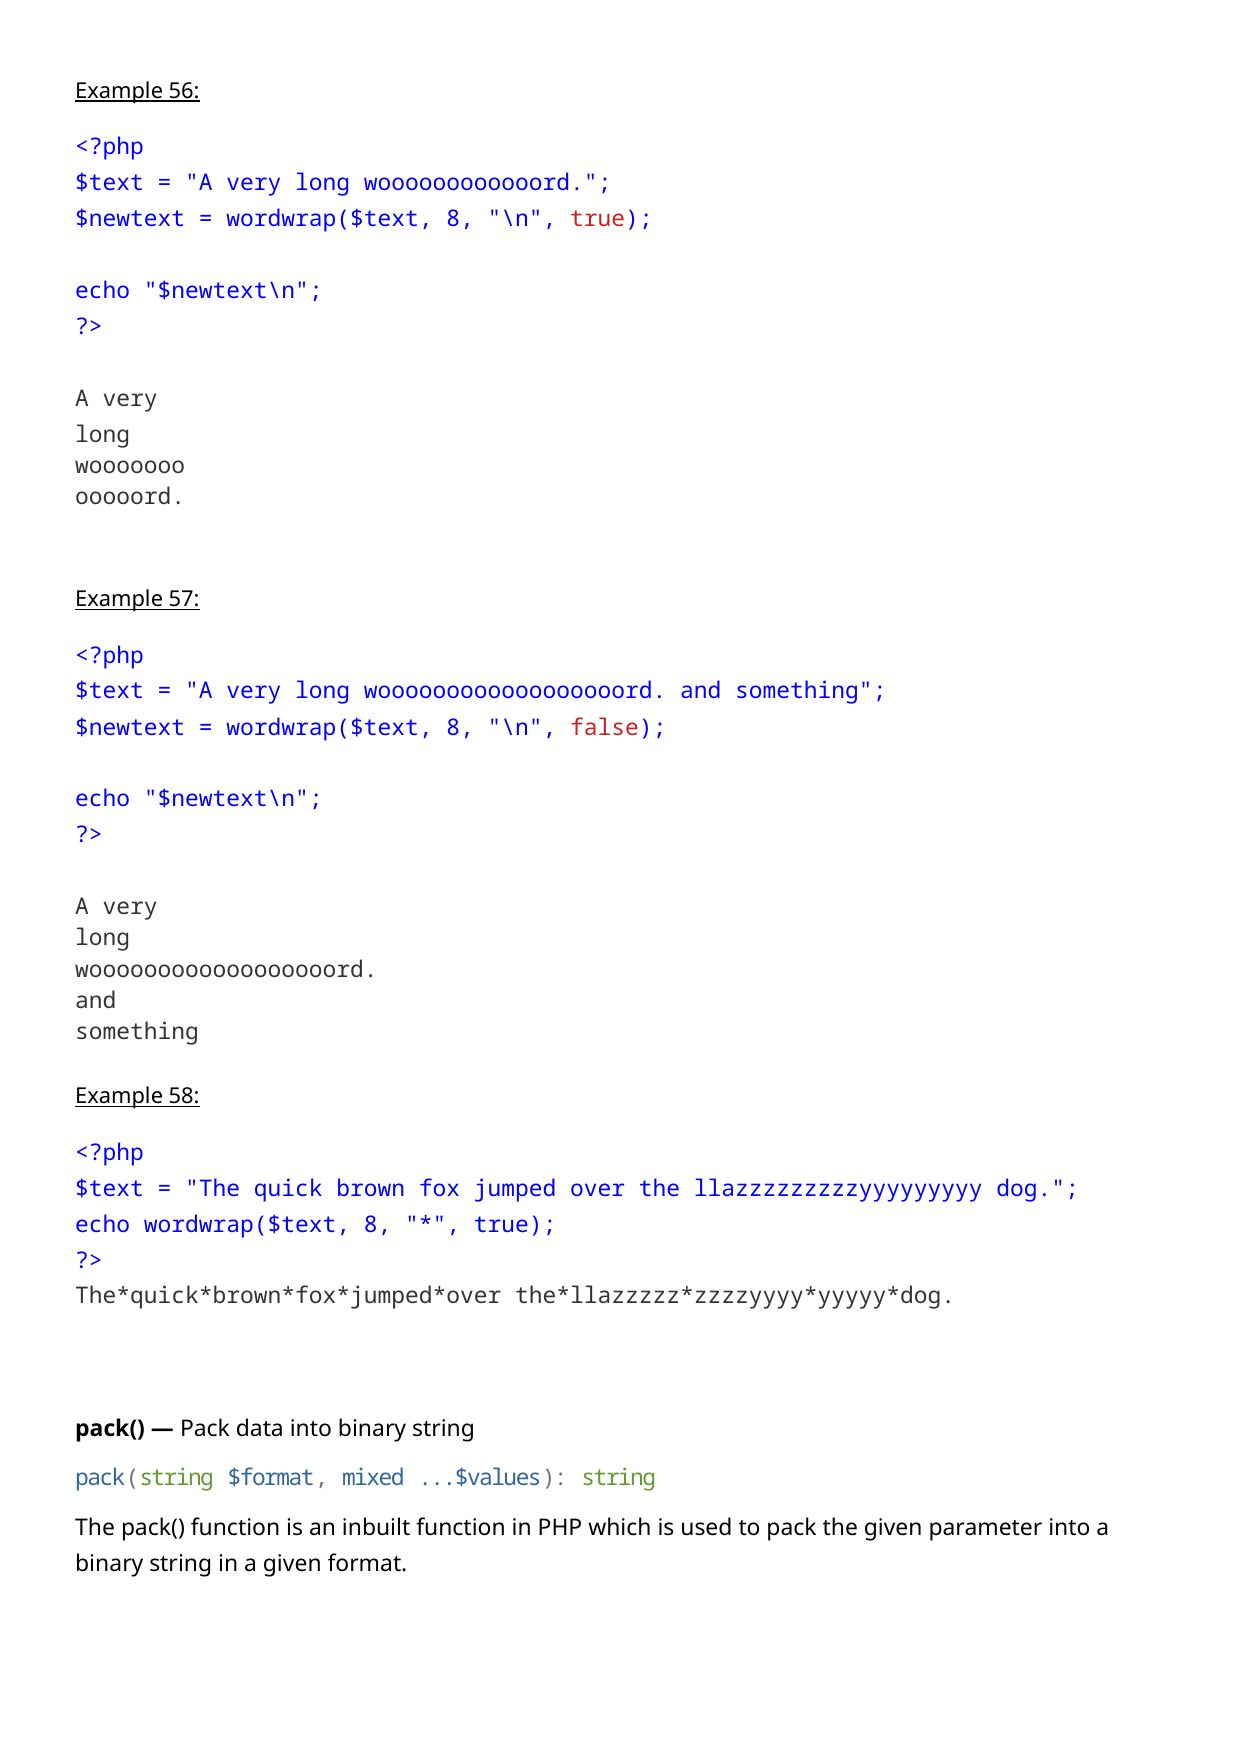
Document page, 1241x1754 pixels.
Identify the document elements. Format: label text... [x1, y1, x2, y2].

text woooooooooooooooooord. [75, 953, 1166, 984]
text ooooord. [75, 480, 1166, 511]
text Example 58: [75, 1081, 1166, 1110]
text wooooooo [75, 449, 1166, 480]
text <?php [75, 1136, 1166, 1167]
text The pack() function is an inbuilt function in PHP which is used to pack the given parameter into a binary string in a given format. [75, 1511, 1166, 1578]
text ?> [75, 1243, 1166, 1275]
text The*quick*brown*fox*jumped*over the*llazzzzz*zzzzyyyy*yyyyy*dog. [75, 1279, 1166, 1311]
text pack(string $format, mixed ...$values): string [75, 1461, 1166, 1492]
text A very [75, 382, 1166, 413]
text <?php $text = "A very long woooooooooooooooooord. and something"; $newtext = wordwrap($text, 8, "\n", false); echo "$newtext\n"; ?> [75, 638, 1166, 849]
text long [75, 921, 1166, 953]
text A very [75, 890, 1166, 921]
text <?php $text = "A very long woooooooooooord."; $newtext = wordwrap($text, 8, "\n", true); echo "$newtext\n"; ?> [75, 130, 1166, 341]
text Example 57: [75, 583, 1166, 613]
text long [75, 418, 1166, 449]
text echo wordwrap($text, 8, "*", true); [75, 1208, 1166, 1239]
text and [75, 984, 1166, 1015]
text something [75, 1015, 1166, 1046]
subtitle pack() — Pack data into binary string [75, 1412, 1166, 1443]
text Example 56: [75, 75, 1166, 105]
text $text = "The quick brown fox jumped over the llazzzzzzzzzyyyyyyyyy dog."; [75, 1172, 1166, 1203]
